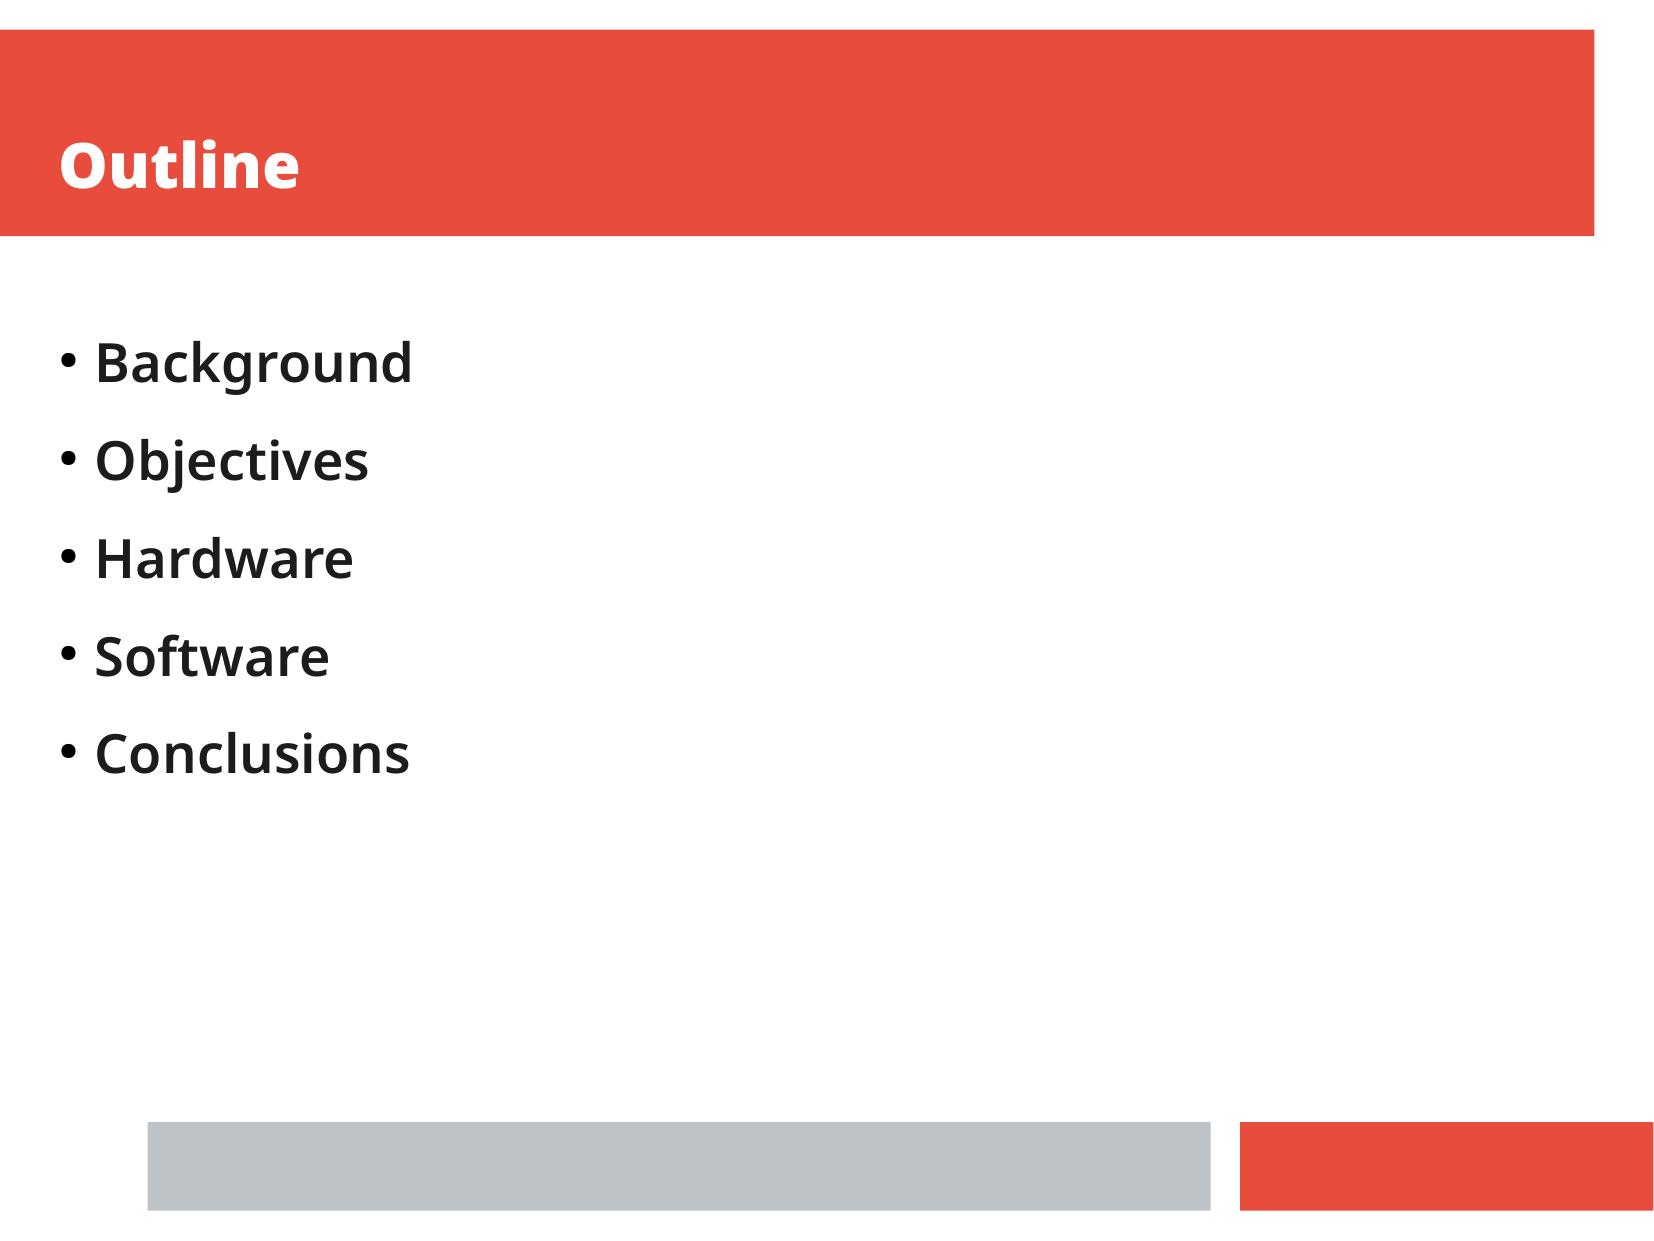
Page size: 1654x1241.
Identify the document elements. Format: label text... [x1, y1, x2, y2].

list Background Objectives Hardware Software Conclusions [59, 324, 1565, 1093]
title Outline [59, 59, 1595, 207]
